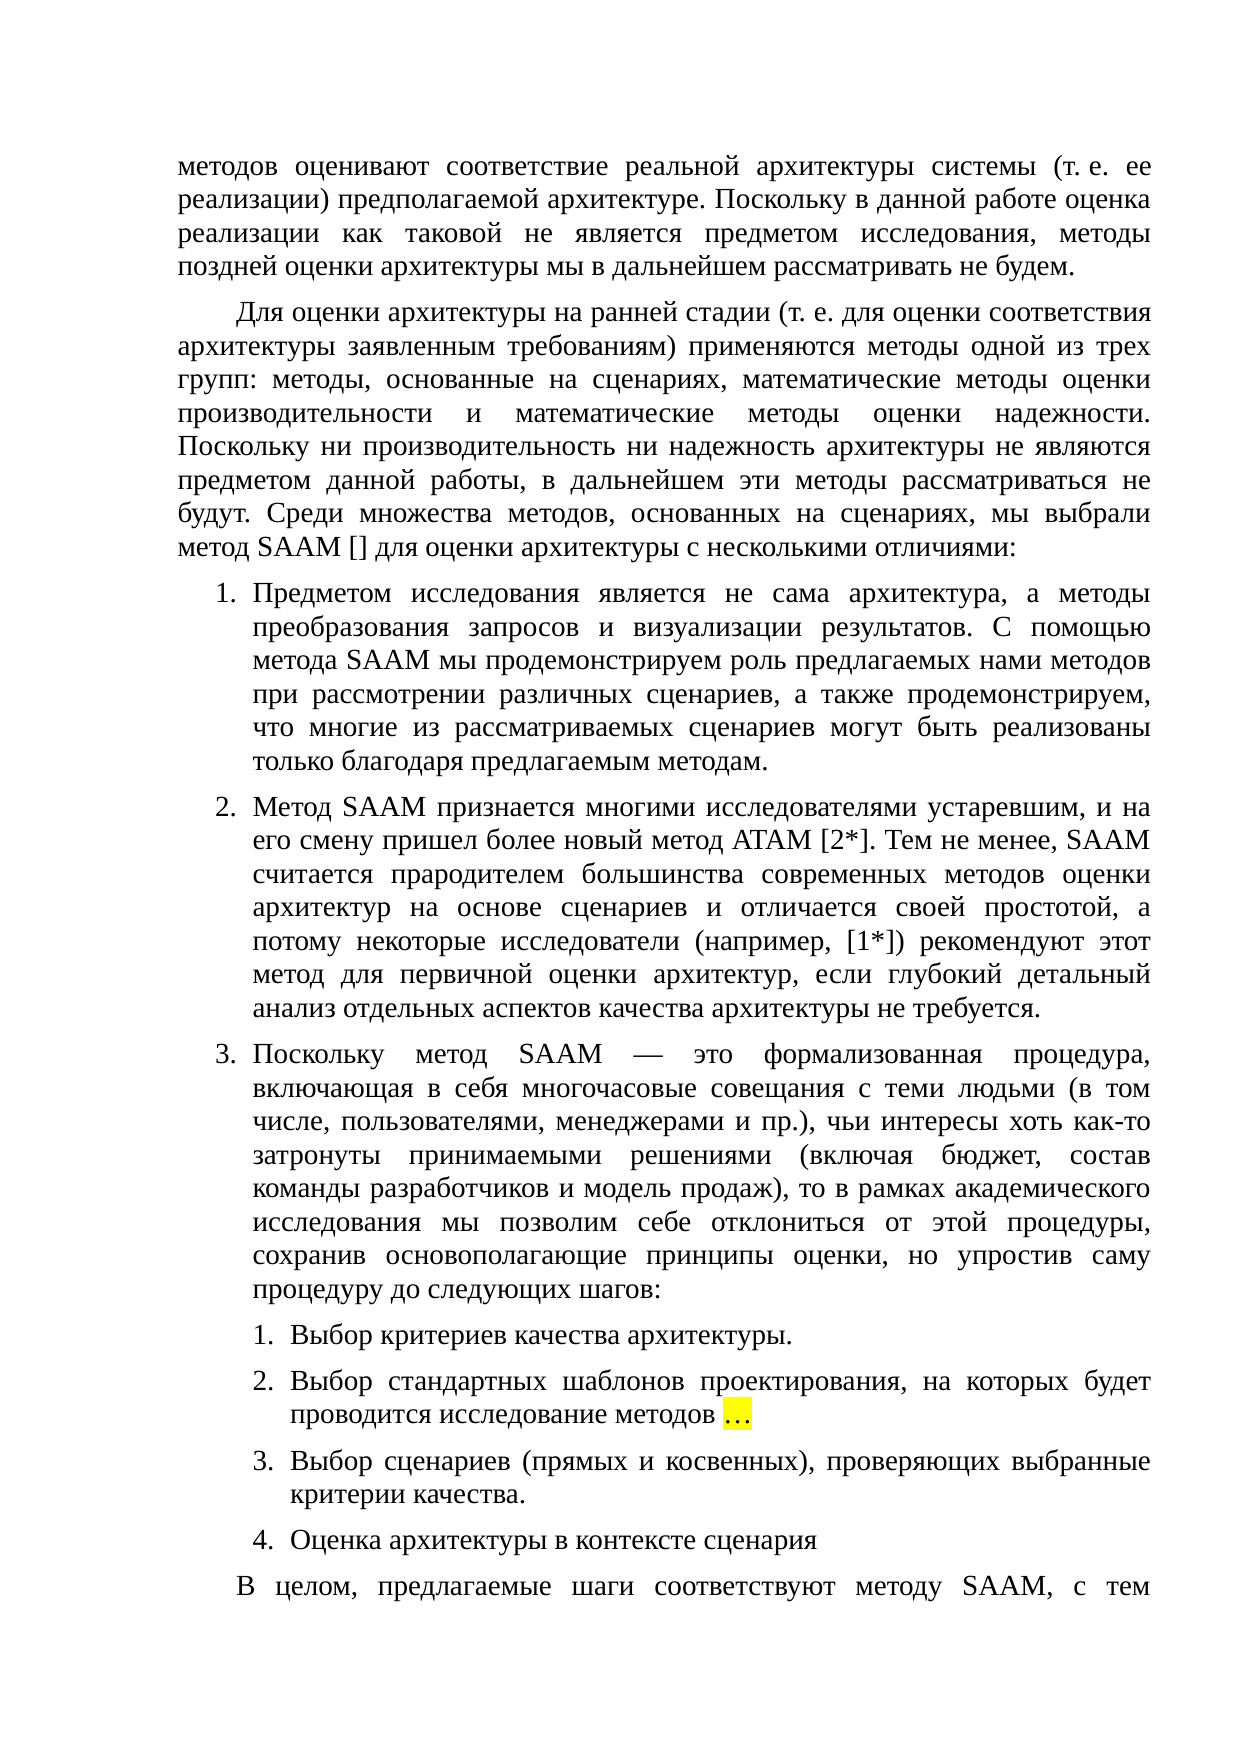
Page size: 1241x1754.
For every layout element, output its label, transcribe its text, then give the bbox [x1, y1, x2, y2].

text В целом, предлагаемые шаги соответствуют методу SAAM, с тем [177, 1568, 1152, 1602]
list Оценка архитектуры в контексте сценария [252, 1522, 1152, 1556]
list Выбор стандартных шаблонов проектирования, на которых будет проводится исследование методов … [252, 1363, 1152, 1430]
list Предметом исследования является не сама архитектура, а методы преобразования запросов и визуализации результатов. С помощью метода SAAM мы продемонстрируем роль предлагаемых нами методов при рассмотрении различных сценариев, а также продемонстрируем, что многие из рассматриваемых сценариев могут быть реализованы только благодаря предлагаемым методам. [215, 575, 1152, 776]
text методов оценивают соответствие реальной архитектуры системы (т. е. ее реализации) предполагаемой архитектуре. Поскольку в данной работе оценка реализации как таковой не является предметом исследования, методы поздней оценки архитектуры мы в дальнейшем рассматривать не будем. [177, 148, 1152, 282]
list Поскольку метод SAAM — это формализованная процедура, включающая в себя многочасовые совещания с теми людьми (в том числе, пользователями, менеджерами и пр.), чьи интересы хоть как-то затронуты принимаемыми решениями (включая бюджет, состав команды разработчиков и модель продаж), то в рамках академического исследования мы позволим себе отклониться от этой процедуры, сохранив основополагающие принципы оценки, но упростив саму процедуру до следующих шагов: [215, 1036, 1152, 1304]
list Метод SAAM признается многими исследователями устаревшим, и на его смену пришел более новый метод ATAM [2*]. Тем не менее, SAAM считается прародителем большинства современных методов оценки архитектур на основе сценариев и отличается своей простотой, а потому некоторые исследователи (например, [1*]) рекомендуют этот метод для первичной оценки архитектур, если глубокий детальный анализ отдельных аспектов качества архитектуры не требуется. [215, 789, 1152, 1024]
list Выбор критериев качества архитектуры. [252, 1317, 1152, 1351]
list Выбор сценариев (прямых и косвенных), проверяющих выбранные критерии качества. [252, 1443, 1152, 1510]
text Для оценки архитектуры на ранней стадии (т. е. для оценки соответствия архитектуры заявленным требованиям) применяются методы одной из трех групп: методы, основанные на сценариях, математические методы оценки производительности и математические методы оценки надежности. Поскольку ни производительность ни надежность архитектуры не являются предметом данной работы, в дальнейшем эти методы рассматриваться не будут. Среди множества методов, основанных на сценариях, мы выбрали метод SAAM [] для оценки архитектуры с несколькими отличиями: [177, 294, 1152, 563]
